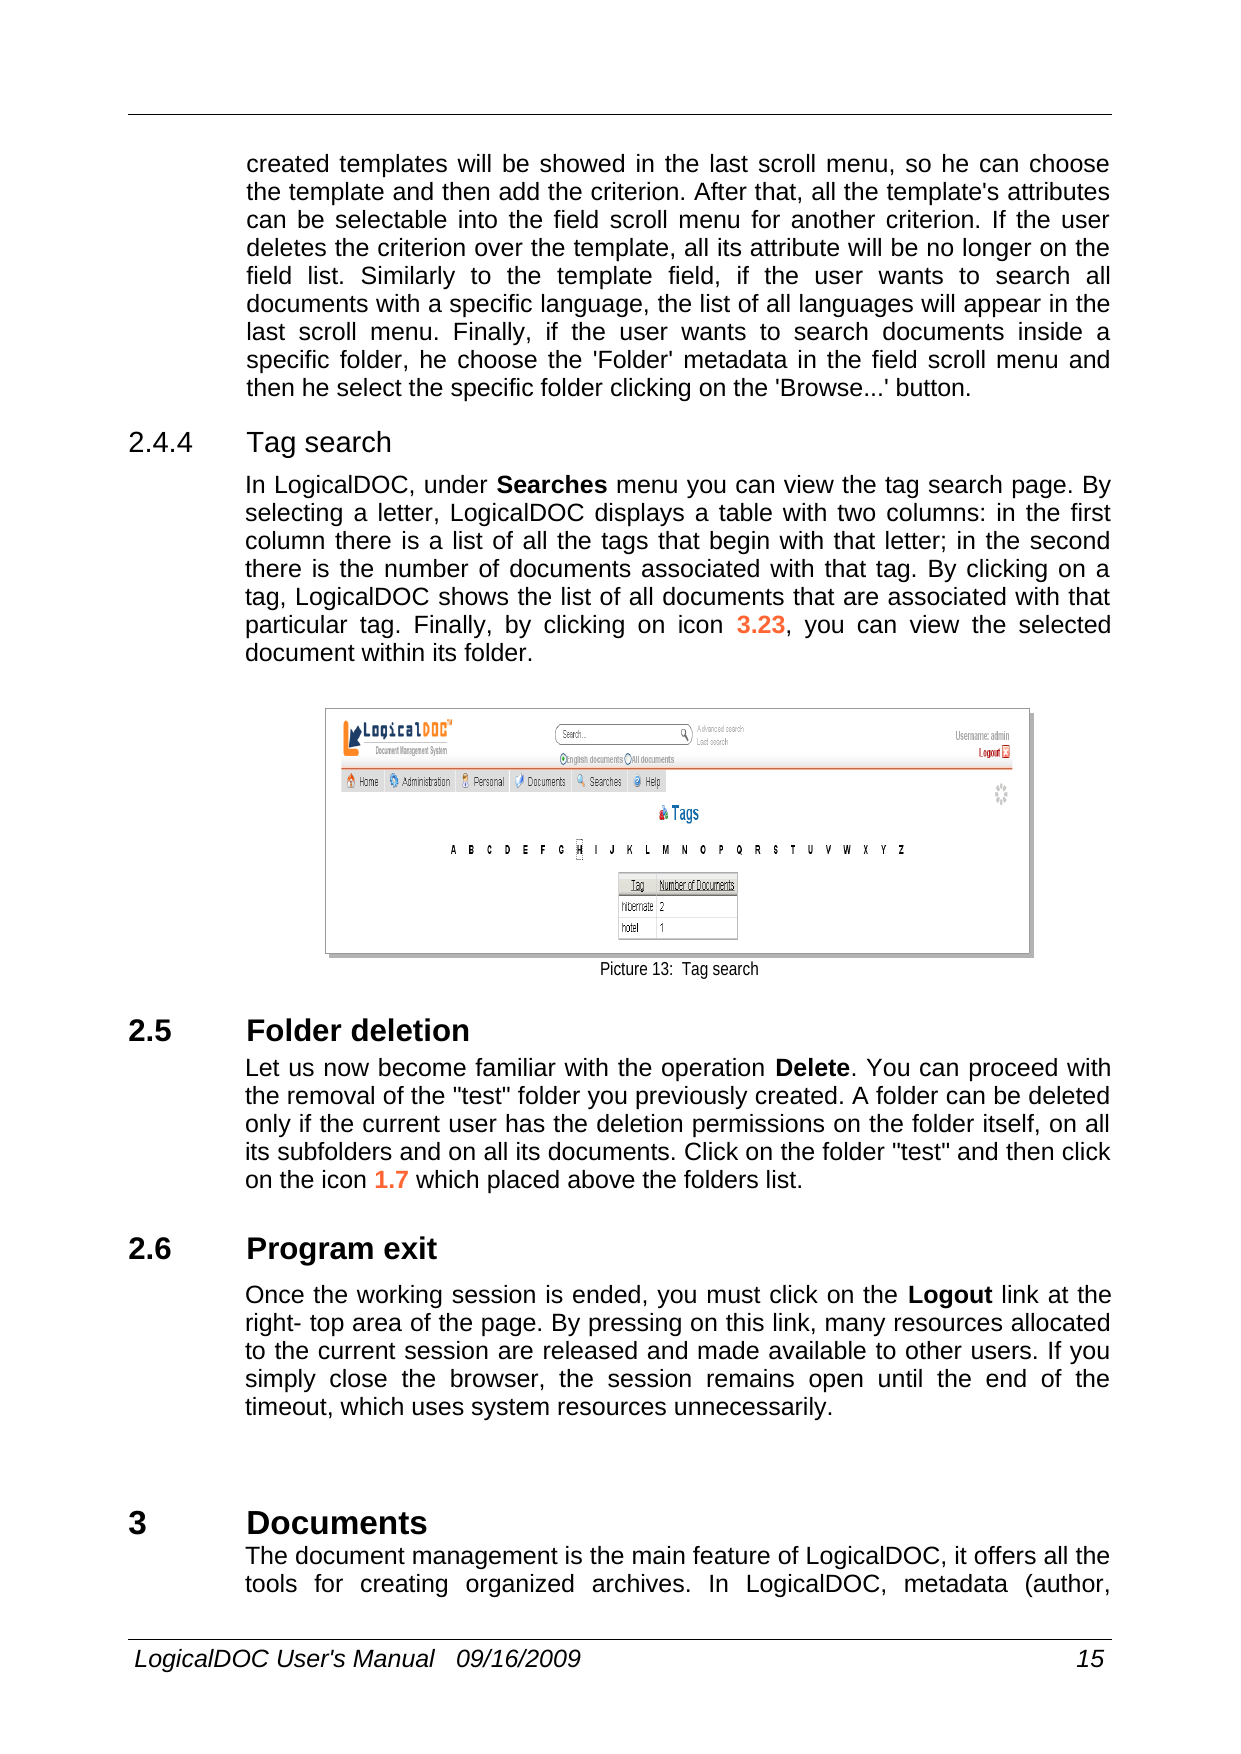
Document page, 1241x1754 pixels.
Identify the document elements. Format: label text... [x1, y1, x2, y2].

subtitle Folder deletion [128, 691, 1112, 1047]
picture [341, 717, 1013, 944]
subtitle Tag search [128, 426, 1112, 459]
text In LogicalDOC, under Searches menu you can view the tag search page. By selecting a letter, LogicalDOC displays a table with two columns: in the first column there is a list of all the tags that begin with that letter; in the second there is the number of documents associated with that tag. By clicking on a tag, LogicalDOC shows the list of all documents that are associated with that particular tag. Finally, by clicking on icon 3.23, you can view the selected document within its folder. [245, 471, 1112, 666]
text The document management is the main feature of LogicalDOC, it offers all the tools for creating organized archives. In LogicalDOC, metadata (author, [245, 1541, 1112, 1597]
subtitle Documents [128, 1504, 1112, 1541]
text Once the working session is ended, you must click on the Logout link at the right- top area of the page. By pressing on this link, many resources allocated to the current session are released and made available to other users. If you simply close the browser, the session remains open until the end of the timeout, which uses system resources unnecessarily. [245, 1281, 1112, 1420]
subtitle Program exit [128, 1231, 1112, 1266]
text created templates will be showed in the last scroll menu, so he can choose the template and then add the criterion. After that, all the template's attributes can be selectable into the field scroll menu for another criterion. If the user deletes the criterion over the template, all its attribute will be no longer on the field list. Similarly to the template field, if the user wants to search all documents with a specific language, the list of all languages will appear in the last scroll menu. Finally, if the user wants to search documents inside a specific folder, he choose the 'Folder' metadata in the field scroll menu and then he select the specific folder clicking on the 'Browse...' button. [246, 150, 1112, 401]
list Picture 13: Tag search [326, 954, 1032, 979]
text Let us now become familiar with the operation Delete. You can proceed with the removal of the "test" folder you previously created. A folder can be deleted only if the current user has the deletion permissions on the folder itself, on all its subfolders and on all its documents. Click on the folder "test" and then click on the icon 1.7 which placed above the folders list. [245, 1054, 1112, 1193]
